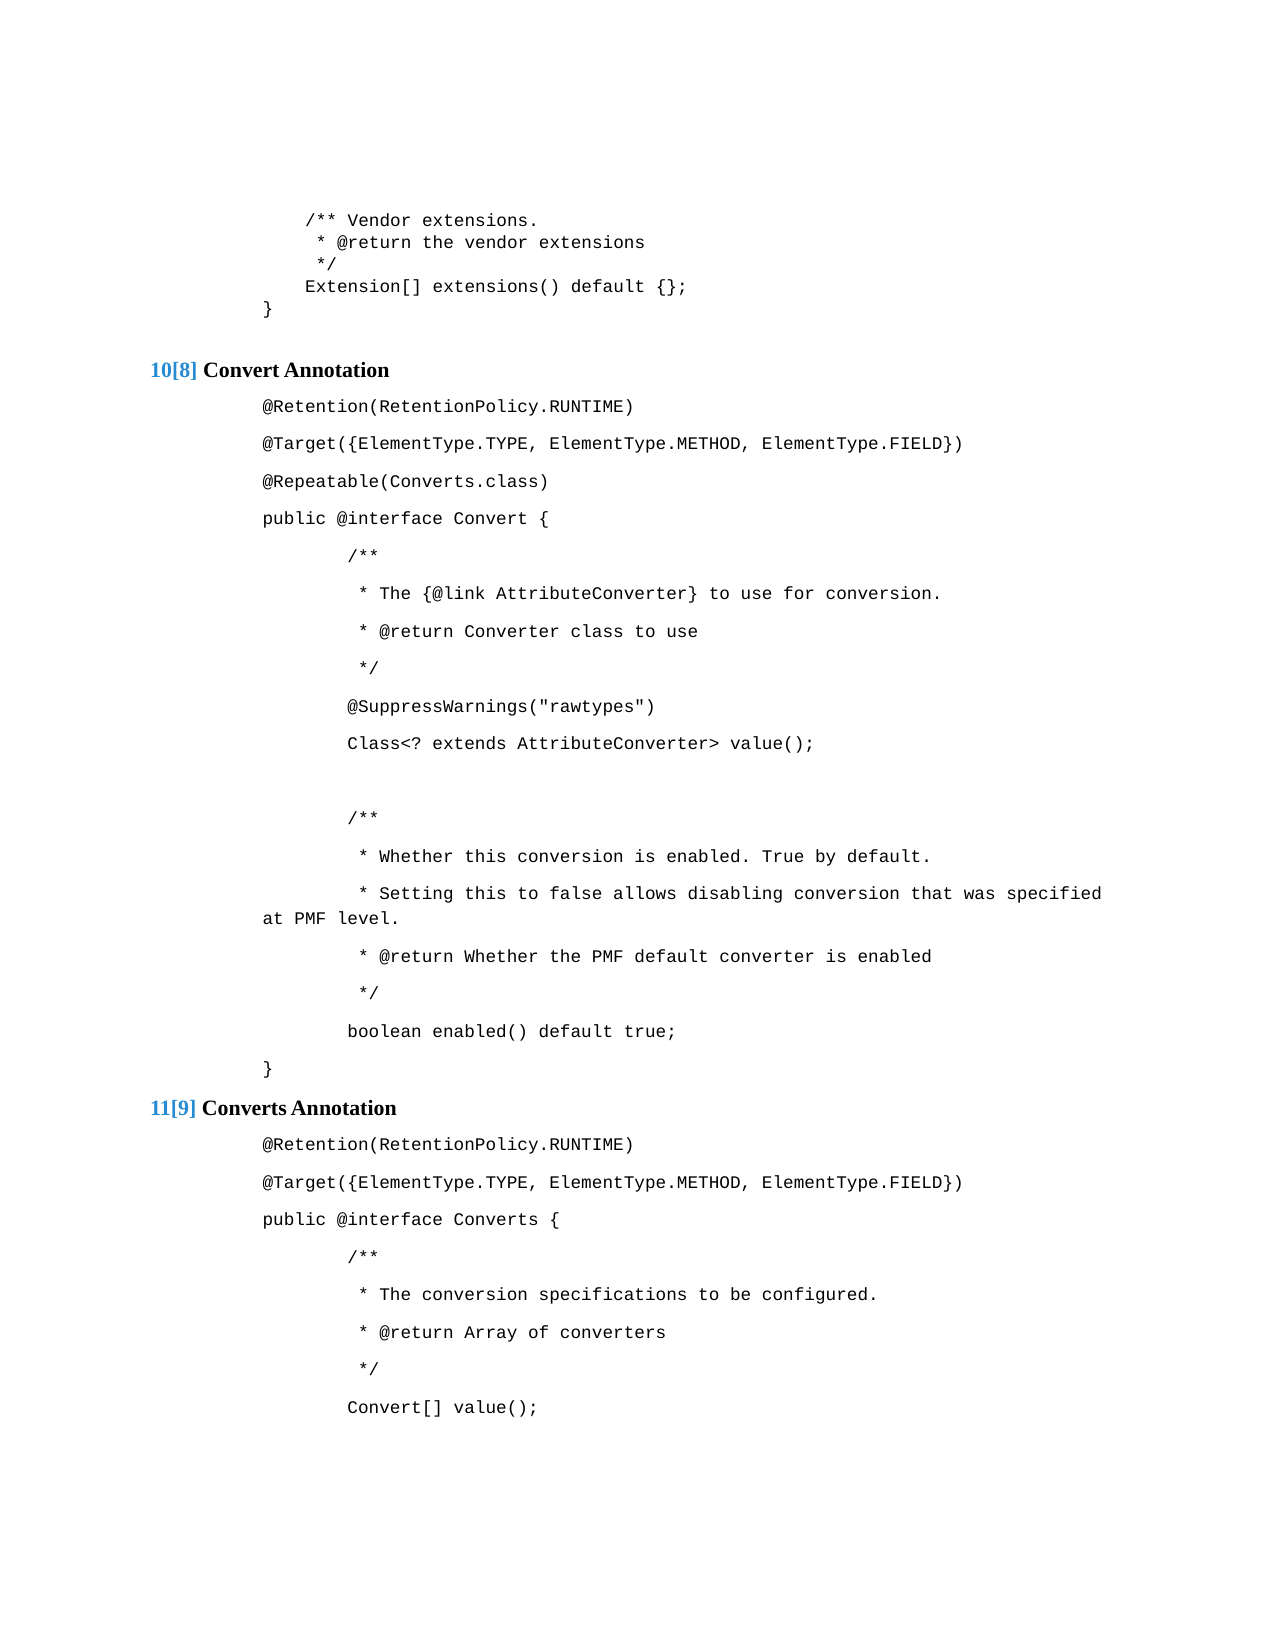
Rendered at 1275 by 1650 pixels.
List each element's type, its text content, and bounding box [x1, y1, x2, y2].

text * Whether this conversion is enabled. True by default. [262, 842, 1125, 867]
text boolean enabled() default true; [262, 1017, 1125, 1042]
text @Target({ElementType.TYPE, ElementType.METHOD, ElementType.FIELD}) [262, 1168, 1125, 1193]
text * The {@link AttributeConverter} to use for conversion. [262, 580, 1125, 605]
subtitle Convert Annotation [150, 356, 1125, 382]
text Convert[] value(); [262, 1393, 1125, 1418]
text @Target({ElementType.TYPE, ElementType.METHOD, ElementType.FIELD}) [262, 430, 1125, 455]
text * @return Converter class to use [262, 617, 1125, 642]
text public @interface Convert { [262, 505, 1125, 530]
text * @return the vendor extensions [262, 232, 1125, 254]
text } [262, 1055, 1125, 1080]
text /** [262, 1243, 1125, 1268]
text /** Vendor extensions. [262, 210, 1125, 232]
text * Setting this to false allows disabling conversion that was specified at PMF level. [262, 880, 1125, 930]
text */ [262, 254, 1125, 276]
text * @return Whether the PMF default converter is enabled [262, 942, 1125, 967]
text */ [262, 655, 1125, 680]
text public @interface Converts { [262, 1206, 1125, 1231]
text @Repeatable(Converts.class) [262, 467, 1125, 492]
text @SuppressWarnings("rawtypes") [262, 692, 1125, 717]
subtitle Converts Annotation [150, 1094, 1125, 1120]
text @Retention(RetentionPolicy.RUNTIME) [262, 392, 1125, 417]
text Extension[] extensions() default {}; [262, 276, 1125, 297]
text Class<? extends AttributeConverter> value(); [262, 730, 1125, 755]
text } [262, 297, 1125, 319]
text */ [262, 980, 1125, 1005]
text /** [262, 805, 1125, 830]
text /** [262, 542, 1125, 567]
text * @return Array of converters [262, 1318, 1125, 1343]
text */ [262, 1356, 1125, 1381]
text @Retention(RetentionPolicy.RUNTIME) [262, 1131, 1125, 1156]
text * The conversion specifications to be configured. [262, 1281, 1125, 1306]
